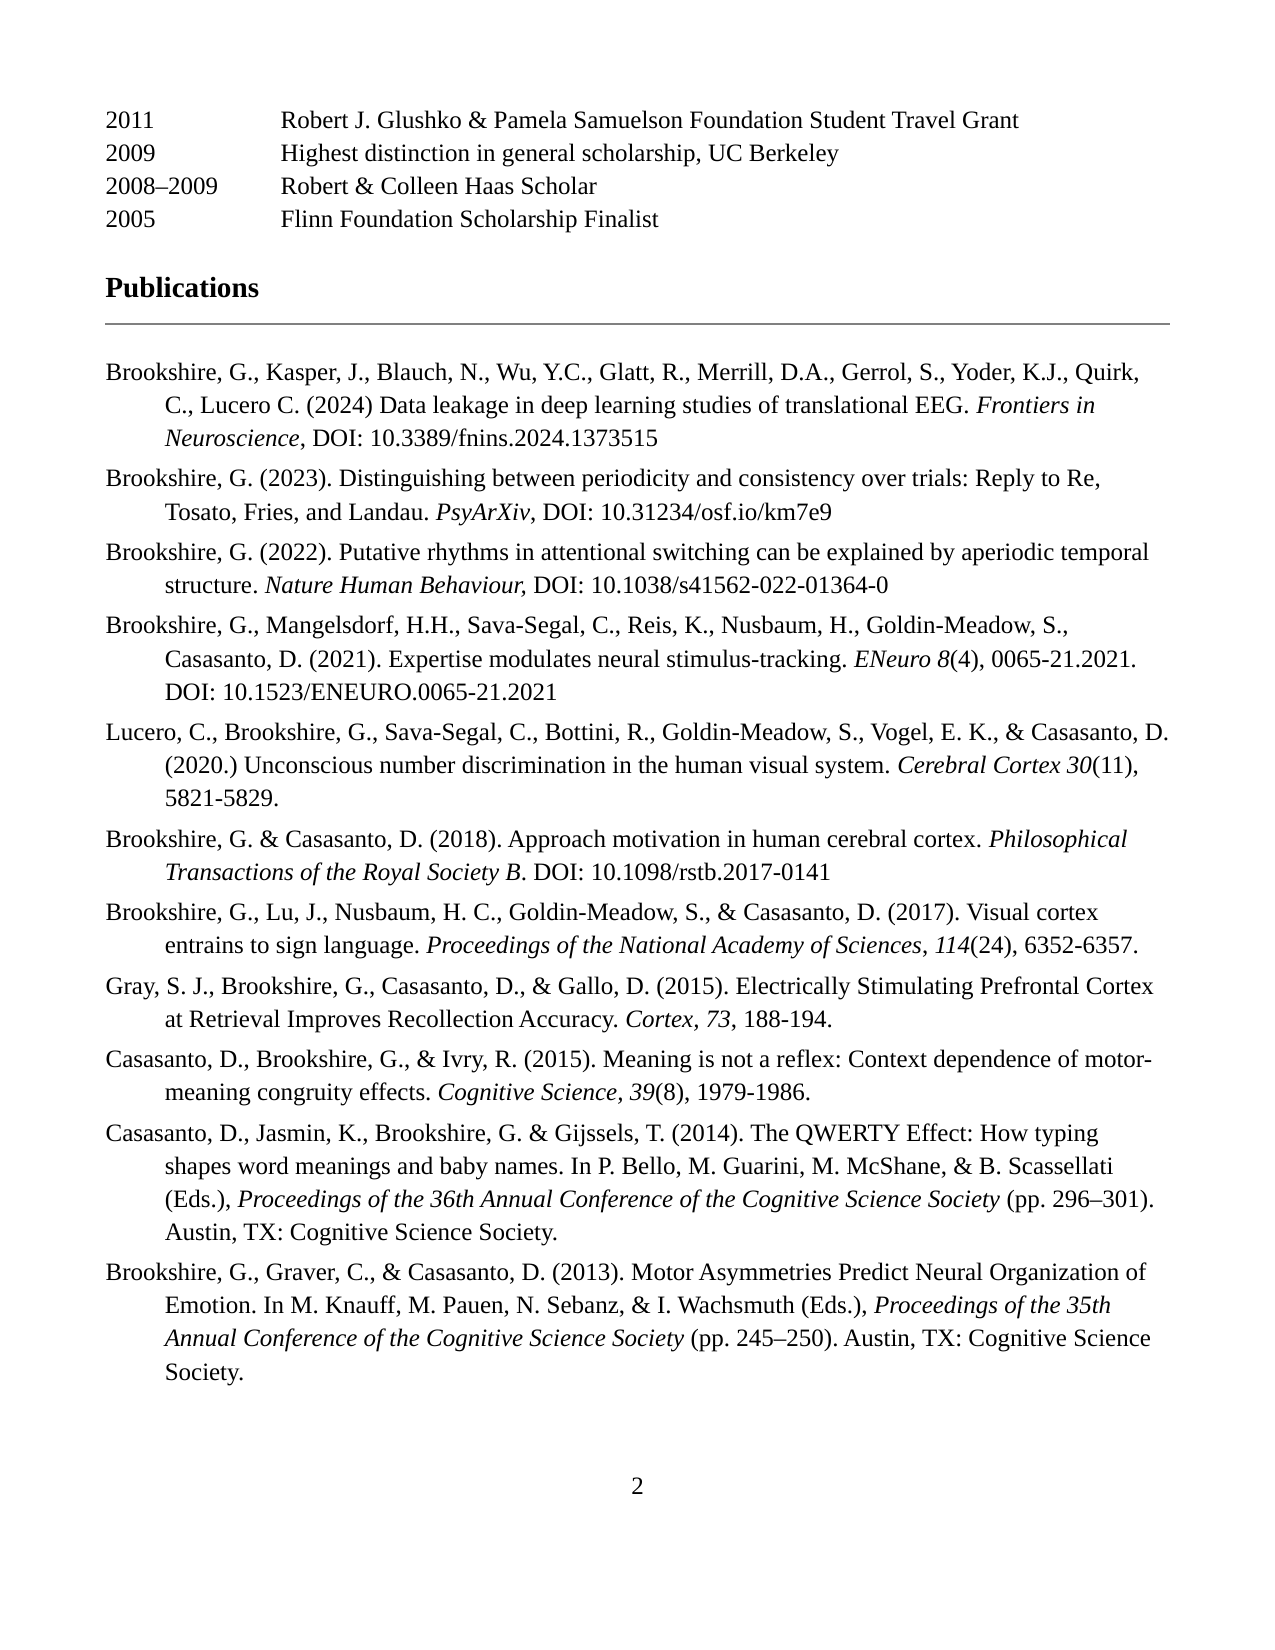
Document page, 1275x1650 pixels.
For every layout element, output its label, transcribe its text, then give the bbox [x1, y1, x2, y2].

text Casasanto, D., Brookshire, G., & Ivry, R. (2015). Meaning is not a reflex: Context dependence of motor-meaning congruity effects. Cognitive Science, 39(8), 1979-1986. [105, 1044, 1170, 1106]
text Brookshire, G. & Casasanto, D. (2018). Approach motivation in human cerebral cortex. Philosophical Transactions of the Royal Society B. DOI: 10.1098/rstb.2017-0141 [105, 824, 1170, 886]
text 2005 Flinn Foundation Scholarship Finalist [105, 204, 1170, 233]
text Brookshire, G. (2022). Putative rhythms in attentional switching can be explained by aperiodic temporal structure. Nature Human Behaviour, DOI: 10.1038/s41562-022-01364-0 [105, 537, 1170, 599]
text Lucero, C., Brookshire, G., Sava-Segal, C., Bottini, R., Goldin-Meadow, S., Vogel, E. K., & Casasanto, D. (2020.) Unconscious number discrimination in the human visual system. Cerebral Cortex 30(11), 5821-5829. [105, 717, 1170, 812]
text Brookshire, G. (2023). Distinguishing between periodicity and consistency over trials: Reply to Re, Tosato, Fries, and Landau. PsyArXiv, DOI: 10.31234/osf.io/km7e9 [105, 463, 1170, 525]
text Casasanto, D., Jasmin, K., Brookshire, G. & Gijssels, T. (2014). The QWERTY Effect: How typing shapes word meanings and baby names. In P. Bello, M. Guarini, M. McShane, & B. Scassellati (Eds.), Proceedings of the 36th Annual Conference of the Cognitive Science Society (pp. 296–301). Austin, TX: Cognitive Science Society. [105, 1118, 1170, 1246]
text Gray, S. J., Brookshire, G., Casasanto, D., & Gallo, D. (2015). Electrically Stimulating Prefrontal Cortex at Retrieval Improves Recollection Accuracy. Cortex, 73, 188-194. [105, 971, 1170, 1033]
text Brookshire, G., Graver, C., & Casasanto, D. (2013). Motor Asymmetries Predict Neural Organization of Emotion. In M. Knauff, M. Pauen, N. Sebanz, & I. Wachsmuth (Eds.), Proceedings of the 35th Annual Conference of the Cognitive Science Society (pp. 245–250). Austin, TX: Cognitive Science Society. [105, 1257, 1170, 1385]
text 2009 Highest distinction in general scholarship, UC Berkeley [105, 138, 1170, 167]
text Brookshire, G., Mangelsdorf, H.H., Sava-Segal, C., Reis, K., Nusbaum, H., Goldin-Meadow, S., Casasanto, D. (2021). Expertise modulates neural stimulus-tracking. ENeuro 8(4), 0065-21.2021. DOI: 10.1523/ENEURO.0065-21.2021 [105, 611, 1170, 705]
text 2011 Robert J. Glushko & Pamela Samuelson Foundation Student Travel Grant [105, 105, 1170, 134]
text 2008–2009 Robert & Colleen Haas Scholar [105, 171, 1170, 200]
text Publications [105, 270, 1170, 304]
text Brookshire, G., Kasper, J., Blauch, N., Wu, Y.C., Glatt, R., Merrill, D.A., Gerrol, S., Yoder, K.J., Quirk, C., Lucero C. (2024) Data leakage in deep learning studies of translational EEG. Frontiers in Neuroscience, DOI: 10.3389/fnins.2024.1373515 [105, 357, 1170, 452]
text Brookshire, G., Lu, J., Nusbaum, H. C., Goldin-Meadow, S., & Casasanto, D. (2017). Visual cortex entrains to sign language. Proceedings of the National Academy of Sciences, 114(24), 6352-6357. [105, 897, 1170, 959]
